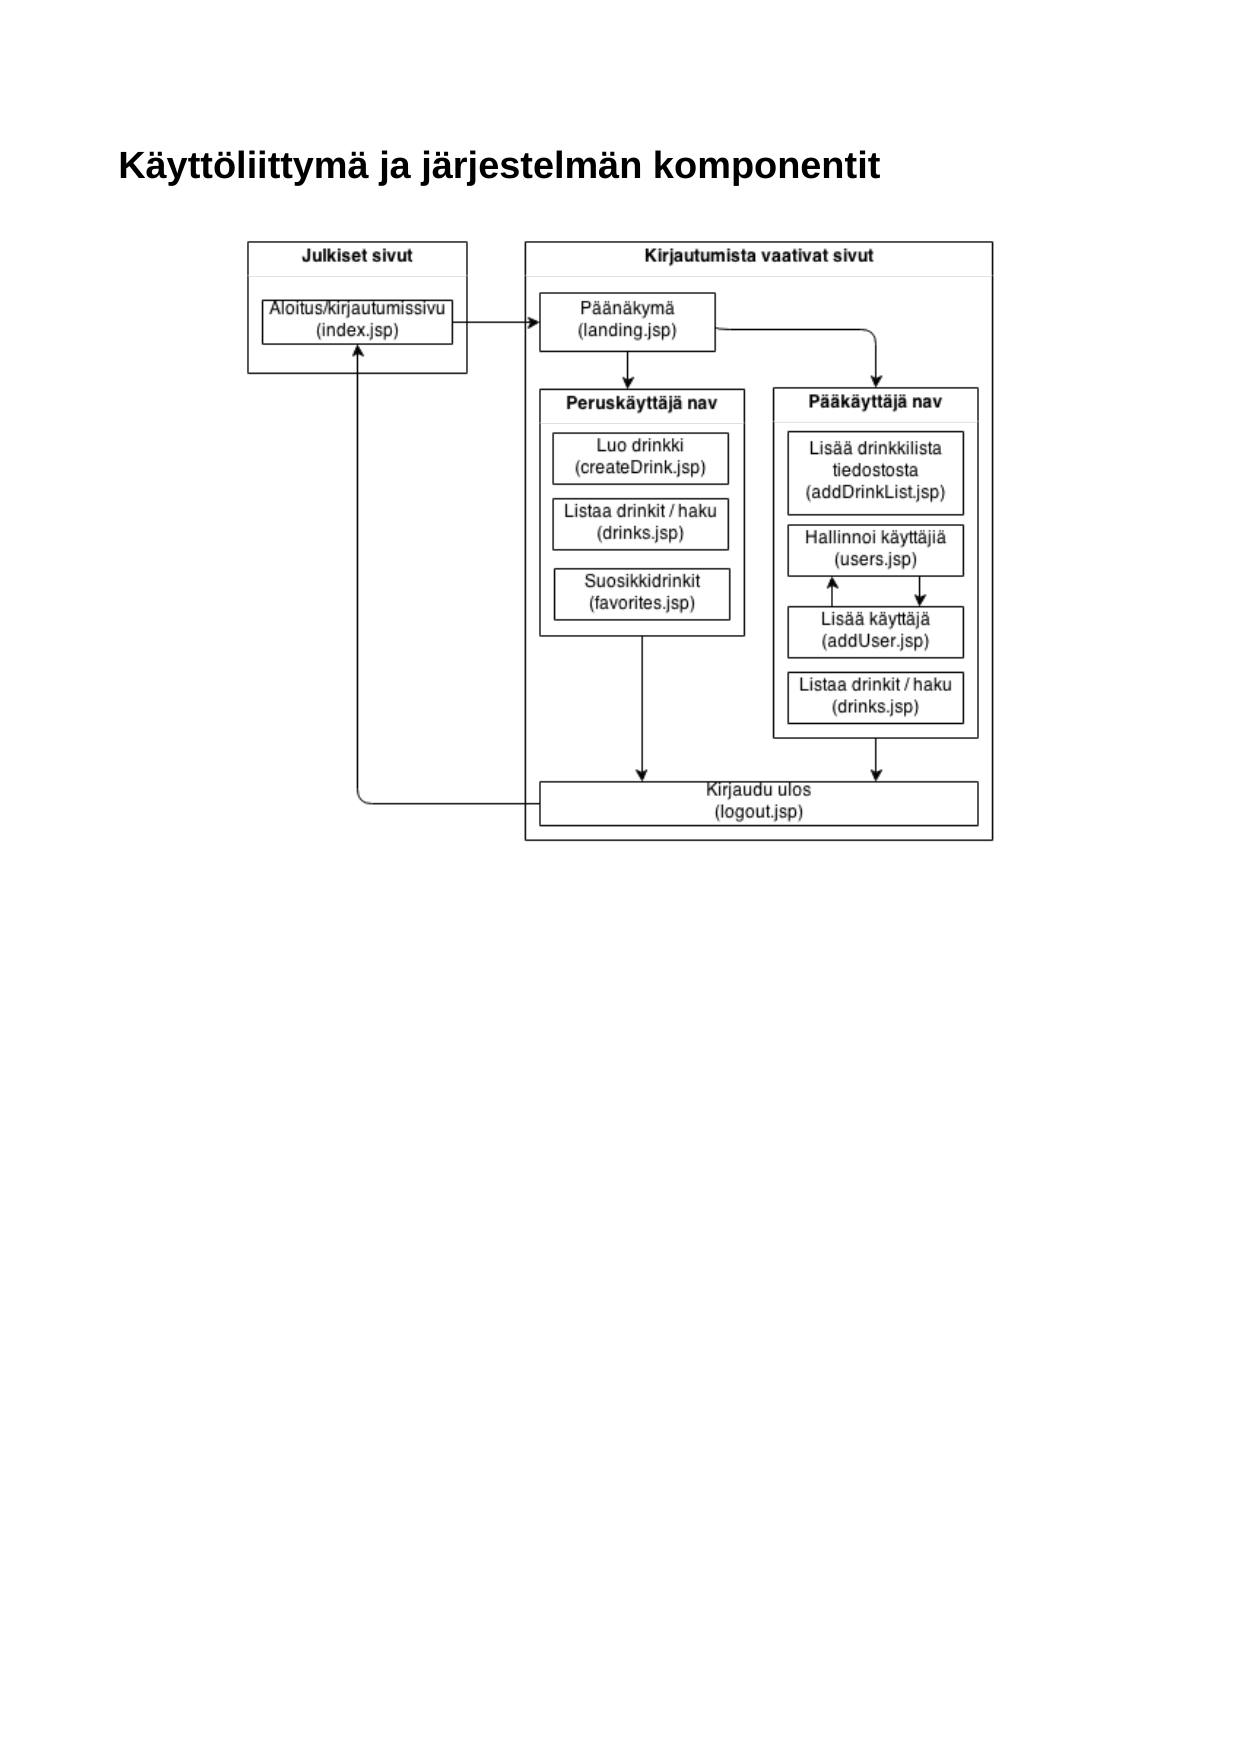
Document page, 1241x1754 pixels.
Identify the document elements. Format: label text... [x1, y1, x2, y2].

picture [246, 240, 995, 847]
subtitle Käyttöliittymä ja järjestelmän komponentit [118, 143, 1122, 187]
